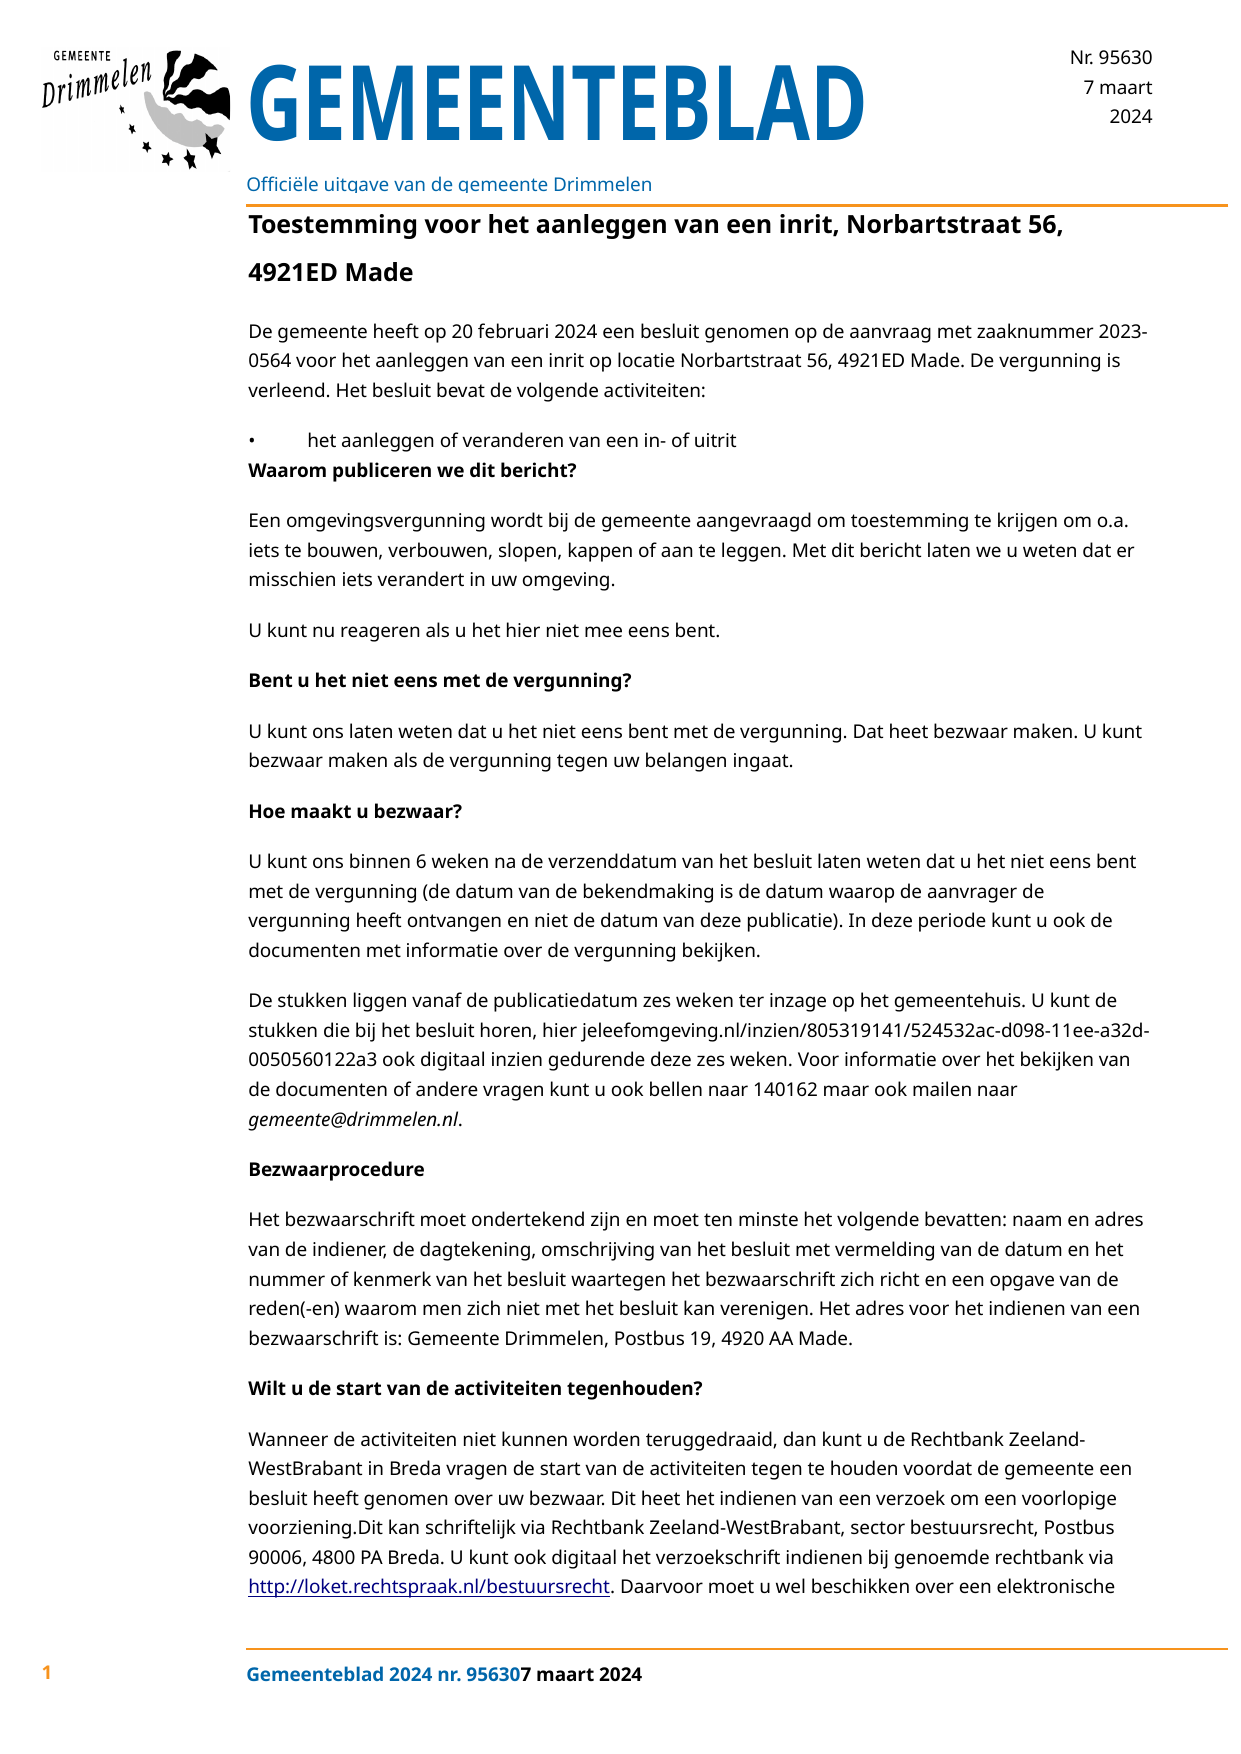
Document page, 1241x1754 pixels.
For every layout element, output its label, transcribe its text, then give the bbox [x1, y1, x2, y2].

text Bezwaarprocedure [248, 1156, 1152, 1182]
text De stukken liggen vanaf de publicatiedatum zes weken ter inzage op het gemeentehuis. U kunt de stukken die bij het besluit horen, hier jeleefomgeving.nl/inzien/805319141/524532ac-d098-11ee-a32d-0050560122a3 ook digitaal inzien gedurende deze zes weken. Voor informatie over het bekijken van de documenten of andere vragen kunt u ook bellen naar 140162 maar ook mailen naar gemeente@drimmelen.nl. [248, 987, 1152, 1132]
text U kunt ons binnen 6 weken na de verzenddatum van het besluit laten weten dat u het niet eens bent met de vergunning (de datum van de bekendmaking is de datum waarop de aanvrager de vergunning heeft ontvangen en niet de datum van deze publicatie). In deze periode kunt u ook de documenten met informatie over de vergunning bekijken. [248, 848, 1152, 963]
text Hoe maakt u bezwaar? [248, 798, 1152, 824]
text Waarom publiceren we dit bericht? [248, 457, 1152, 483]
text Het bezwaarschrift moet ondertekend zijn en moet ten minste het volgende bevatten: naam en adres van de indiener, de dagtekening, omschrijving van het besluit met vermelding van de datum en het nummer of kenmerk van het besluit waartegen het bezwaarschrift zich richt en een opgave van de reden(-en) waarom men zich niet met het besluit kan verenigen. Het adres voor het indienen van een bezwaarschrift is: Gemeente Drimmelen, Postbus 19, 4920 AA Made. [248, 1207, 1152, 1351]
picture [41, 47, 231, 172]
text Bent u het niet eens met de vergunning? [248, 667, 1152, 693]
text Wanneer de activiteiten niet kunnen worden teruggedraaid, dan kunt u de Rechtbank Zeeland-WestBrabant in Breda vragen de start van de activiteiten tegen te houden voordat de gemeente een besluit heeft genomen over uw bezwaar. Dit heet het indienen van een verzoek om een voorlopige voorziening.Dit kan schriftelijk via Rechtbank Zeeland-WestBrabant, sector bestuursrecht, Postbus 90006, 4800 PA Breda. U kunt ook digitaal het verzoekschrift indienen bij genoemde rechtbank via http://loket.rechtspraak.nl/bestuursrecht. Daarvoor moet u wel beschikken over een elektronische [248, 1426, 1152, 1599]
text U kunt nu reageren als u het hier niet mee eens bent. [248, 617, 1152, 643]
text U kunt ons laten weten dat u het niet eens bent met de vergunning. Dat heet bezwaar maken. U kunt bezwaar maken als de vergunning tegen uw belangen ingaat. [248, 718, 1152, 773]
text De gemeente heeft op 20 februari 2024 een besluit genomen op de aanvraag met zaaknummer 2023-0564 voor het aanleggen van een inrit op locatie Norbartstraat 56, 4921ED Made. De vergunning is verleend. Het besluit bevat de volgende activiteiten: [248, 318, 1152, 403]
text Wilt u de start van de activiteiten tegenhouden? [248, 1375, 1152, 1401]
list het aanleggen of veranderen van een in- of uitrit [248, 427, 1152, 453]
text Toestemming voor het aanleggen van een inrit, Norbartstraat 56, 4921ED Made [248, 207, 1152, 288]
text Een omgevingsvergunning wordt bij de gemeente aangevraagd om toestemming te krijgen om o.a. iets te bouwen, verbouwen, slopen, kappen of aan te leggen. Met dit bericht laten we u weten dat er misschien iets verandert in uw omgeving. [248, 507, 1152, 592]
